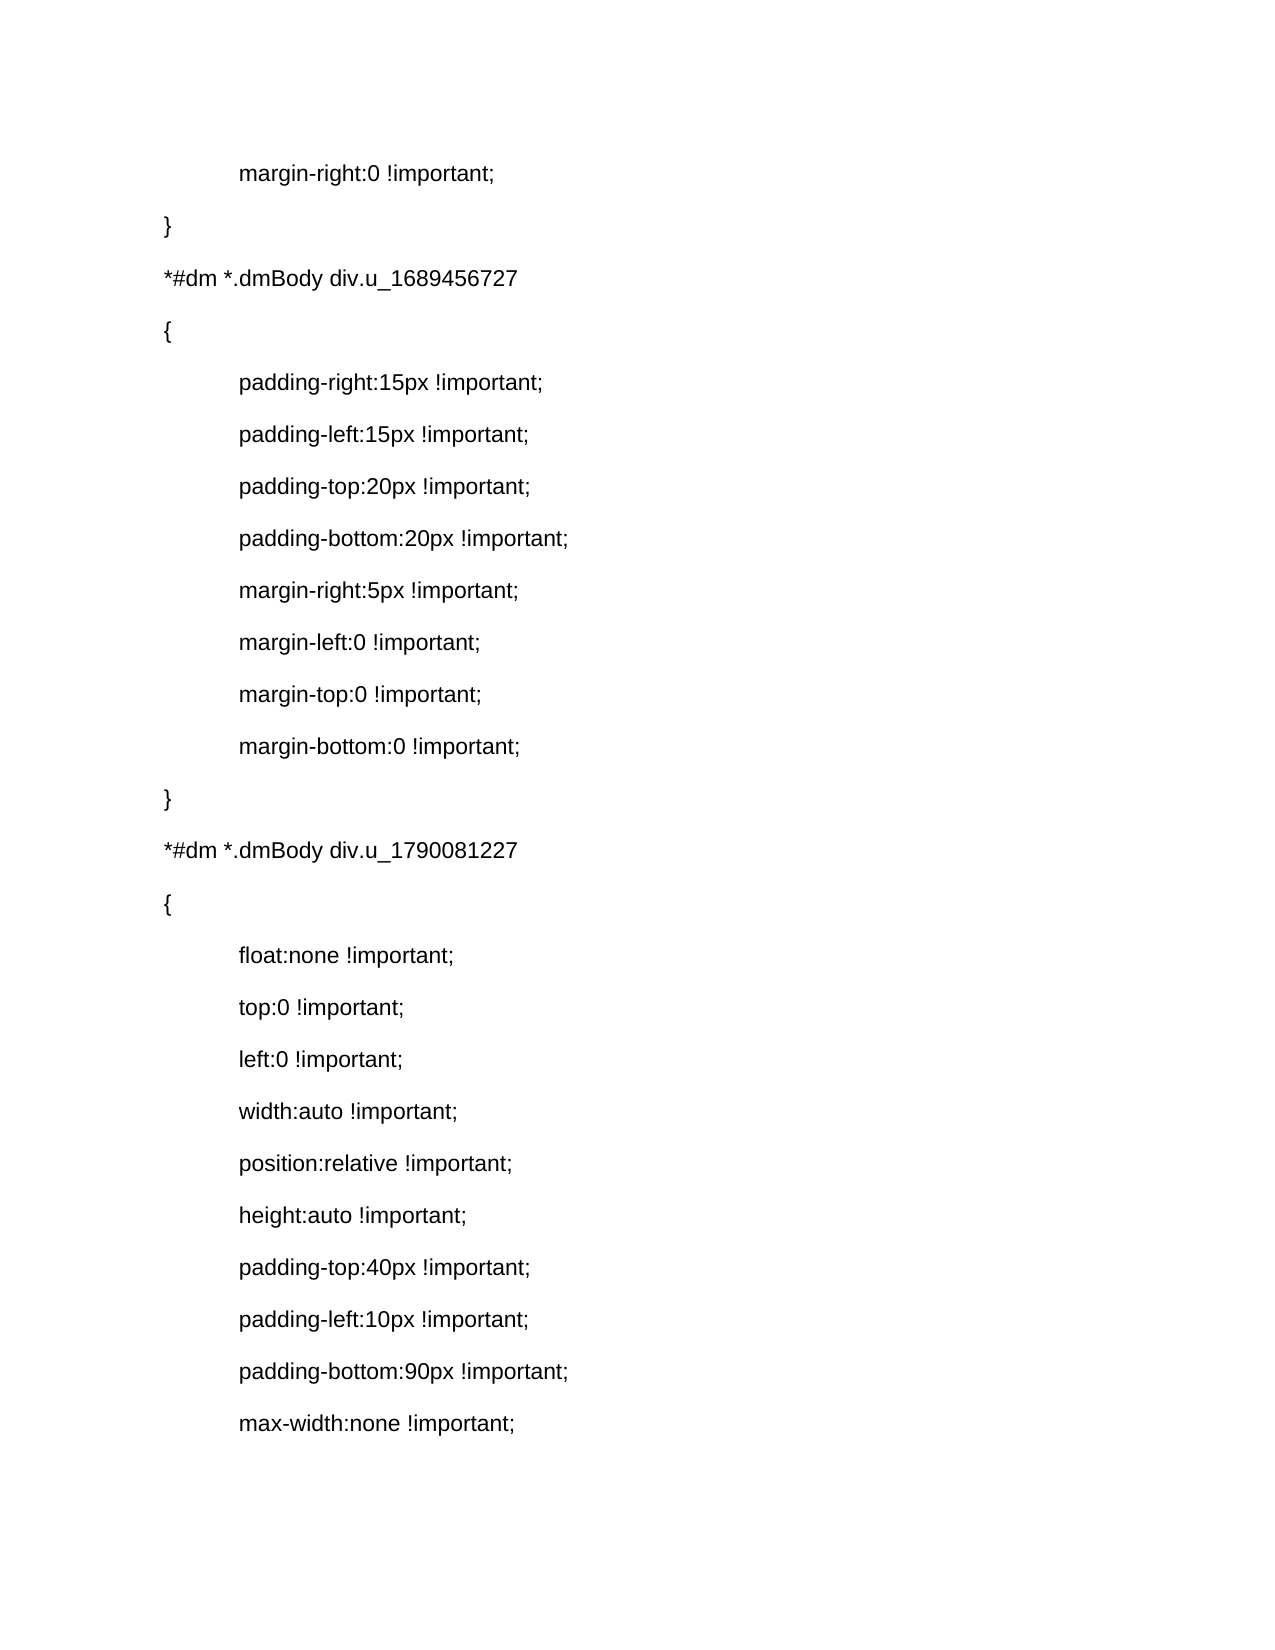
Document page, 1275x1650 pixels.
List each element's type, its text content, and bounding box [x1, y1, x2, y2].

table_cell height:auto !important; [153, 1192, 1125, 1244]
table_cell } [153, 202, 1125, 254]
table_cell } [153, 775, 1125, 827]
table_cell padding-top:20px !important; [153, 463, 1125, 514]
table_cell margin-bottom:0 !important; [153, 723, 1125, 775]
table_cell left:0 !important; [153, 1035, 1125, 1087]
table_cell margin-left:0 !important; [153, 619, 1125, 671]
table_cell margin-top:0 !important; [153, 671, 1125, 723]
table_cell width:auto !important; [153, 1088, 1125, 1139]
table_cell float:none !important; [153, 931, 1125, 983]
table_cell *#dm *.dmBody div.u_1689456727 [153, 254, 1125, 306]
table_cell top:0 !important; [153, 983, 1125, 1035]
table_cell margin-right:0 !important; [153, 150, 1125, 202]
table_cell padding-top:40px !important; [153, 1244, 1125, 1296]
table_cell { [153, 879, 1125, 931]
table_cell margin-right:5px !important; [153, 567, 1125, 619]
table_cell padding-bottom:20px !important; [153, 515, 1125, 567]
table_cell max-width:none !important; [153, 1400, 1125, 1452]
table_cell padding-left:10px !important; [153, 1296, 1125, 1348]
table_cell *#dm *.dmBody div.u_1790081227 [153, 827, 1125, 879]
table_cell padding-bottom:90px !important; [153, 1348, 1125, 1400]
table_cell { [153, 306, 1125, 358]
table_cell position:relative !important; [153, 1140, 1125, 1192]
table_cell padding-left:15px !important; [153, 410, 1125, 462]
table_cell padding-right:15px !important; [153, 358, 1125, 410]
